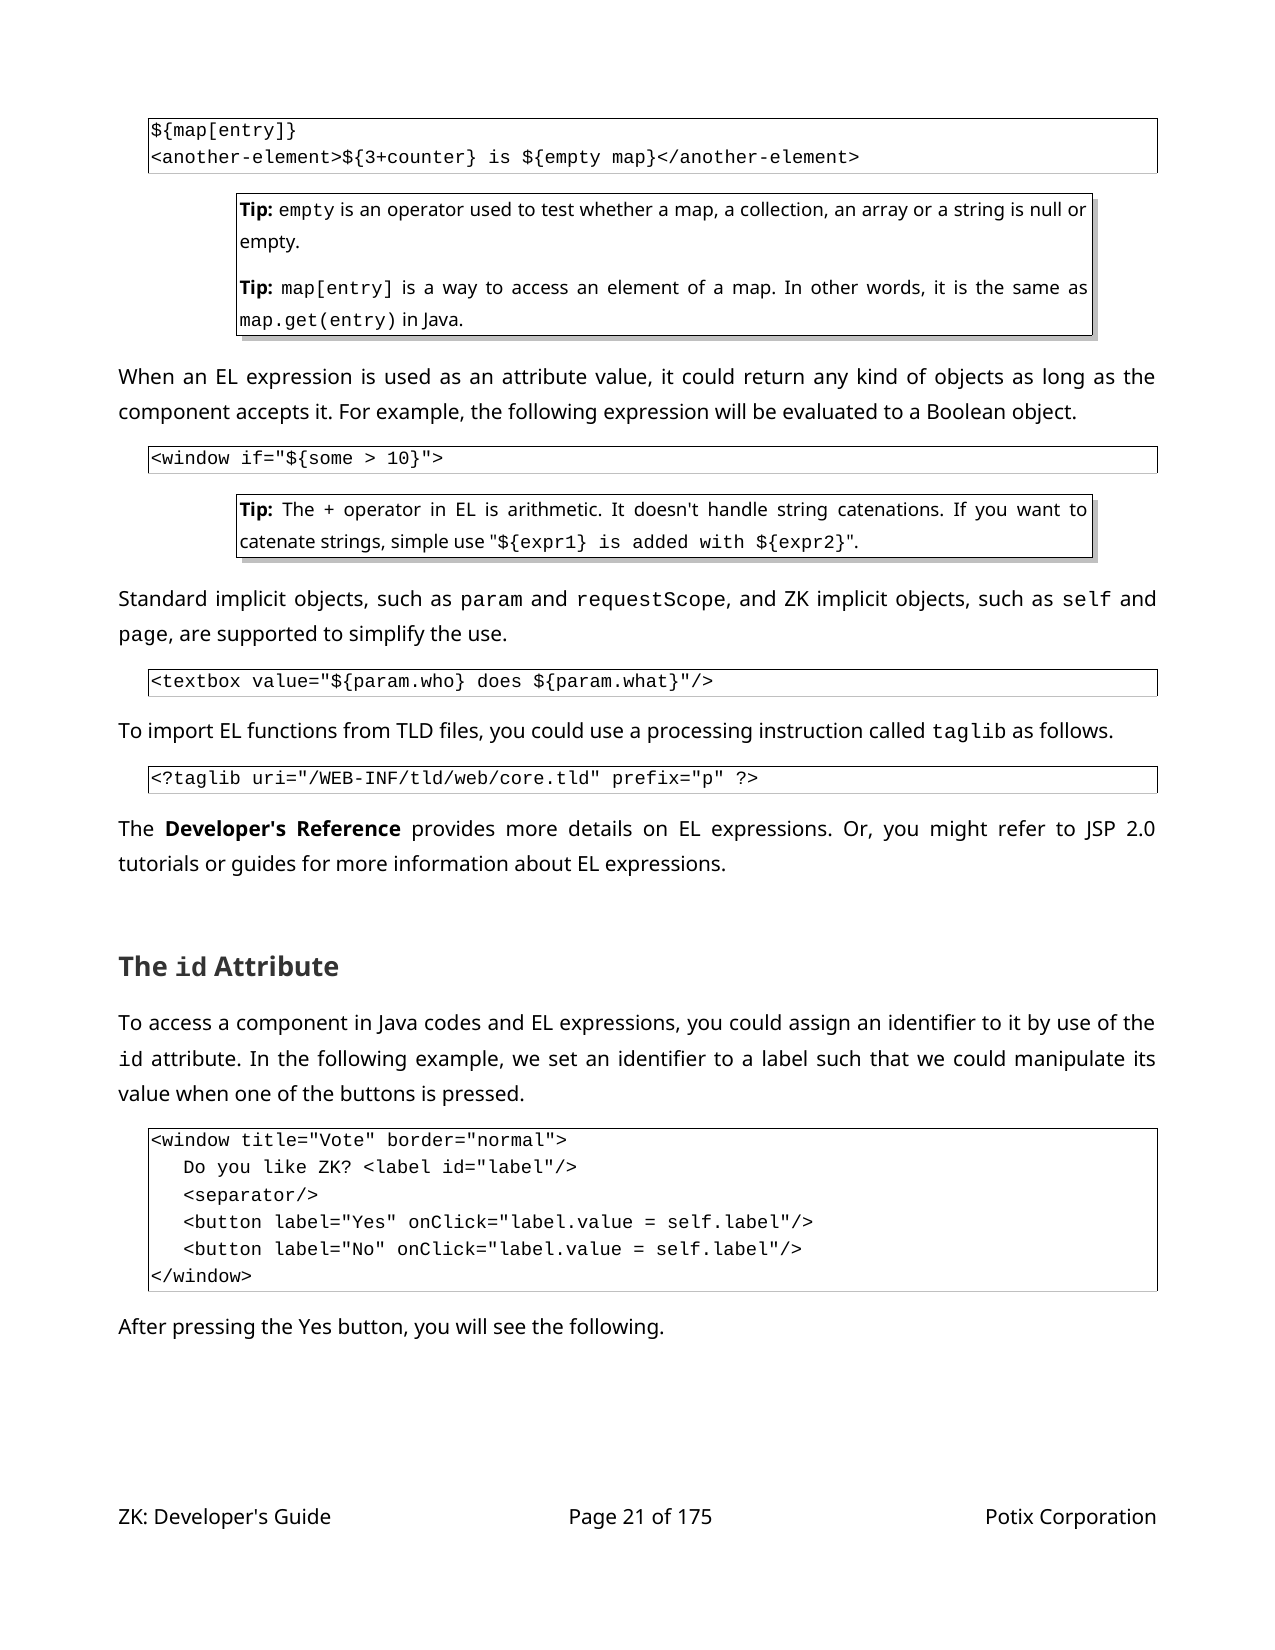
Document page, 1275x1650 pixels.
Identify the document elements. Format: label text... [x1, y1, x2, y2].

text <another-element>${3+counter} is ${empty map}</another-element> [149, 145, 1157, 173]
text <textbox value="${param.who} does ${param.what}"/> [149, 670, 1157, 696]
subtitle The id Attribute [118, 948, 1157, 985]
text Do you like ZK? <label id="label"/> [149, 1155, 1157, 1179]
text <separator/> [149, 1182, 1157, 1207]
text Tip: map[entry] is a way to access an element of a map. In other words, it is the same as map.get(entry) in Java. [237, 271, 1092, 335]
text </window> [149, 1264, 1157, 1291]
text <button label="Yes" onClick="label.value = self.label"/> [149, 1209, 1157, 1234]
text After pressing the Yes button, you will see the following. [118, 1312, 1157, 1340]
text Tip: empty is an operator used to test whether a map, a collection, an array or a string is null or empty. [237, 194, 1092, 254]
text ${map[entry]} [149, 119, 1157, 142]
text <button label="No" onClick="label.value = self.label"/> [149, 1237, 1157, 1261]
text <?taglib uri="/WEB-INF/tld/web/core.tld" prefix="p" ?> [149, 767, 1157, 793]
text Standard implicit objects, such as param and requestScope, and ZK implicit objects, such as self and page, are supported to simplify the use. [118, 584, 1157, 648]
text <window if="${some > 10}"> [149, 447, 1157, 473]
text To import EL functions from TLD files, you could use a processing instruction called taglib as follows. [118, 717, 1157, 745]
text When an EL expression is used as an attribute value, it could return any kind of objects as long as the component accepts it. For example, the following expression will be evaluated to a Boolean object. [118, 362, 1157, 425]
text The Developer's Reference provides more details on EL expressions. Or, you might refer to JSP 2.0 tutorials or guides for more information about EL expressions. [118, 814, 1157, 877]
text Tip: The + operator in EL is arithmetic. It doesn't handle string catenations. If you want to catenate strings, simple use "${expr1} is added with ${expr2}". [237, 495, 1092, 557]
text <window title="Vote" border="normal"> [149, 1129, 1157, 1152]
text To access a component in Java codes and EL expressions, you could assign an identifier to it by use of the id attribute. In the following example, we set an identifier to a label such that we could manipulate its value when one of the buttons is pressed. [118, 1008, 1157, 1107]
